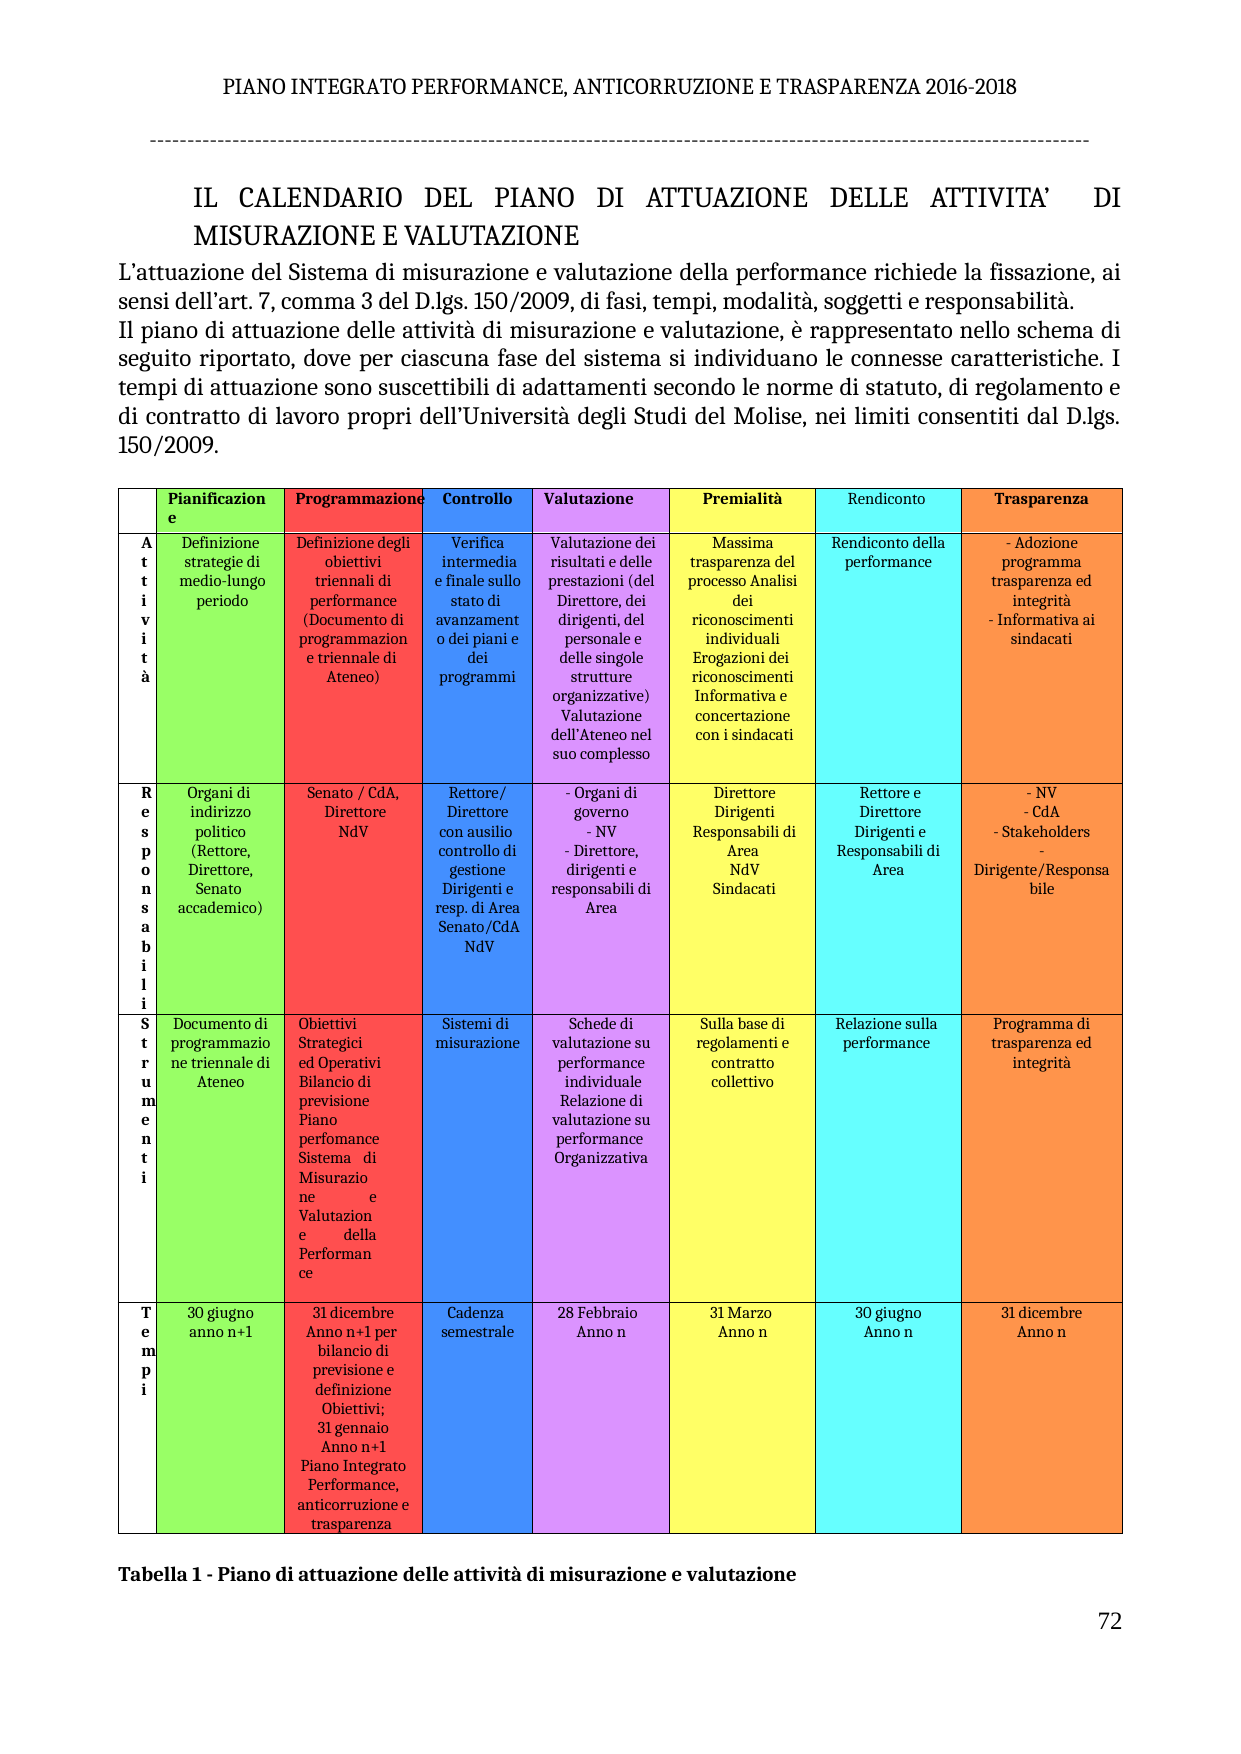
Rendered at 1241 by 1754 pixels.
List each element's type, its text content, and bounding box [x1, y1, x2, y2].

table_cell Relazione sulla performance [816, 1015, 961, 1302]
table_cell Strumenti [119, 1015, 156, 1302]
table_header Controllo [423, 489, 532, 532]
table_cell Obiettivi Strategici ed Operativi Bilancio di previsione Piano perfomance Sistema di Misurazione e Valutazione della Performance [285, 1015, 422, 1302]
table_cell Schede di valutazione su performance individuale Relazione di valutazione su performance Organizzativa [533, 1015, 669, 1302]
table_cell Rendiconto della performance [816, 534, 961, 783]
table_cell 30 giugno anno n+1 [157, 1303, 284, 1533]
table_cell Valutazione dei risultati e delle prestazioni (del Direttore, dei dirigenti, del personale e delle singole strutture organizzative) Valutazione dell’Ateneo nel suo complesso [533, 534, 669, 783]
table_cell - Organi di governo - NV - Direttore, dirigenti e responsabili di Area [533, 784, 669, 1014]
table_cell Organi di indirizzo politico (Rettore, Direttore, Senato accademico) [157, 784, 284, 1014]
table_header Rendiconto [816, 489, 961, 532]
table_header Trasparenza [962, 489, 1122, 532]
table_cell 31 Marzo Anno n [670, 1303, 815, 1533]
table_cell Tempi [119, 1303, 156, 1533]
table_header Valutazione [533, 489, 669, 532]
table_cell Sulla base di regolamenti e contratto collettivo [670, 1015, 815, 1302]
table_cell Verifica intermedia e finale sullo stato di avanzamento dei piani e dei programmi [423, 534, 532, 783]
table_cell 31 dicembre Anno n+1 per bilancio di previsione e definizione Obiettivi; 31 gennaio Anno n+1 Piano Integrato Performance, anticorruzione e trasparenza [285, 1303, 422, 1533]
subtitle IL CALENDARIO DEL PIANO DI ATTUAZIONE DELLE ATTIVITA’ DI MISURAZIONE E VALUTAZIONE [193, 181, 1122, 253]
table_cell Senato / CdA, Direttore NdV [285, 784, 422, 1014]
table_header Premialità [670, 489, 815, 532]
text Il piano di attuazione delle attività di misurazione e valutazione, è rappresentato nello schema di seguito riportato, dove per ciascuna fase del sistema si individuano le connesse caratteristiche. I tempi di attuazione sono suscettibili di adattamenti secondo le norme di statuto, di regolamento e di contratto di lavoro propri dell’Università degli Studi del Molise, nei limiti consentiti dal D.lgs. 150/2009. [118, 316, 1122, 459]
table_cell Rettore e Direttore Dirigenti e Responsabili di Area [816, 784, 961, 1014]
table_cell 30 giugno Anno n [816, 1303, 961, 1533]
table_cell Attività [119, 534, 156, 783]
table_header [119, 489, 156, 532]
table_cell Massima trasparenza del processo Analisi dei riconoscimenti individuali Erogazioni dei riconoscimenti Informativa e concertazione con i sindacati [670, 534, 815, 783]
text Tabella 1 - Piano di attuazione delle attività di misurazione e valutazione [118, 1563, 1122, 1587]
table_cell Responsabili [119, 784, 156, 1014]
table_header Pianificazione [157, 489, 284, 532]
table_cell Direttore Dirigenti Responsabili di Area NdV Sindacati [670, 784, 815, 1014]
table_cell - NV - CdA - Stakeholders - Dirigente/Responsabile [962, 784, 1122, 1014]
table_header Programmazione [285, 489, 422, 532]
table_cell Sistemi di misurazione [423, 1015, 532, 1302]
text L’attuazione del Sistema di misurazione e valutazione della performance richiede la fissazione, ai sensi dell’art. 7, comma 3 del D.lgs. 150/2009, di fasi, tempi, modalità, soggetti e responsabilità. [118, 258, 1122, 316]
table_cell - Adozione programma trasparenza ed integrità - Informativa ai sindacati [962, 534, 1122, 783]
table_cell Rettore/Direttore con ausilio controllo di gestione Dirigenti e resp. di Area Senato/CdA NdV [423, 784, 532, 1014]
table_cell Definizione degli obiettivi triennali di performance (Documento di programmazione triennale di Ateneo) [285, 534, 422, 783]
table_cell Cadenza semestrale [423, 1303, 532, 1533]
table_cell 31 dicembre Anno n [962, 1303, 1122, 1533]
table_cell Definizione strategie di medio-lungo periodo [157, 534, 284, 783]
table_cell Documento di programmazione triennale di Ateneo [157, 1015, 284, 1302]
table_cell Programma di trasparenza ed integrità [962, 1015, 1122, 1302]
table_cell 28 Febbraio Anno n [533, 1303, 669, 1533]
